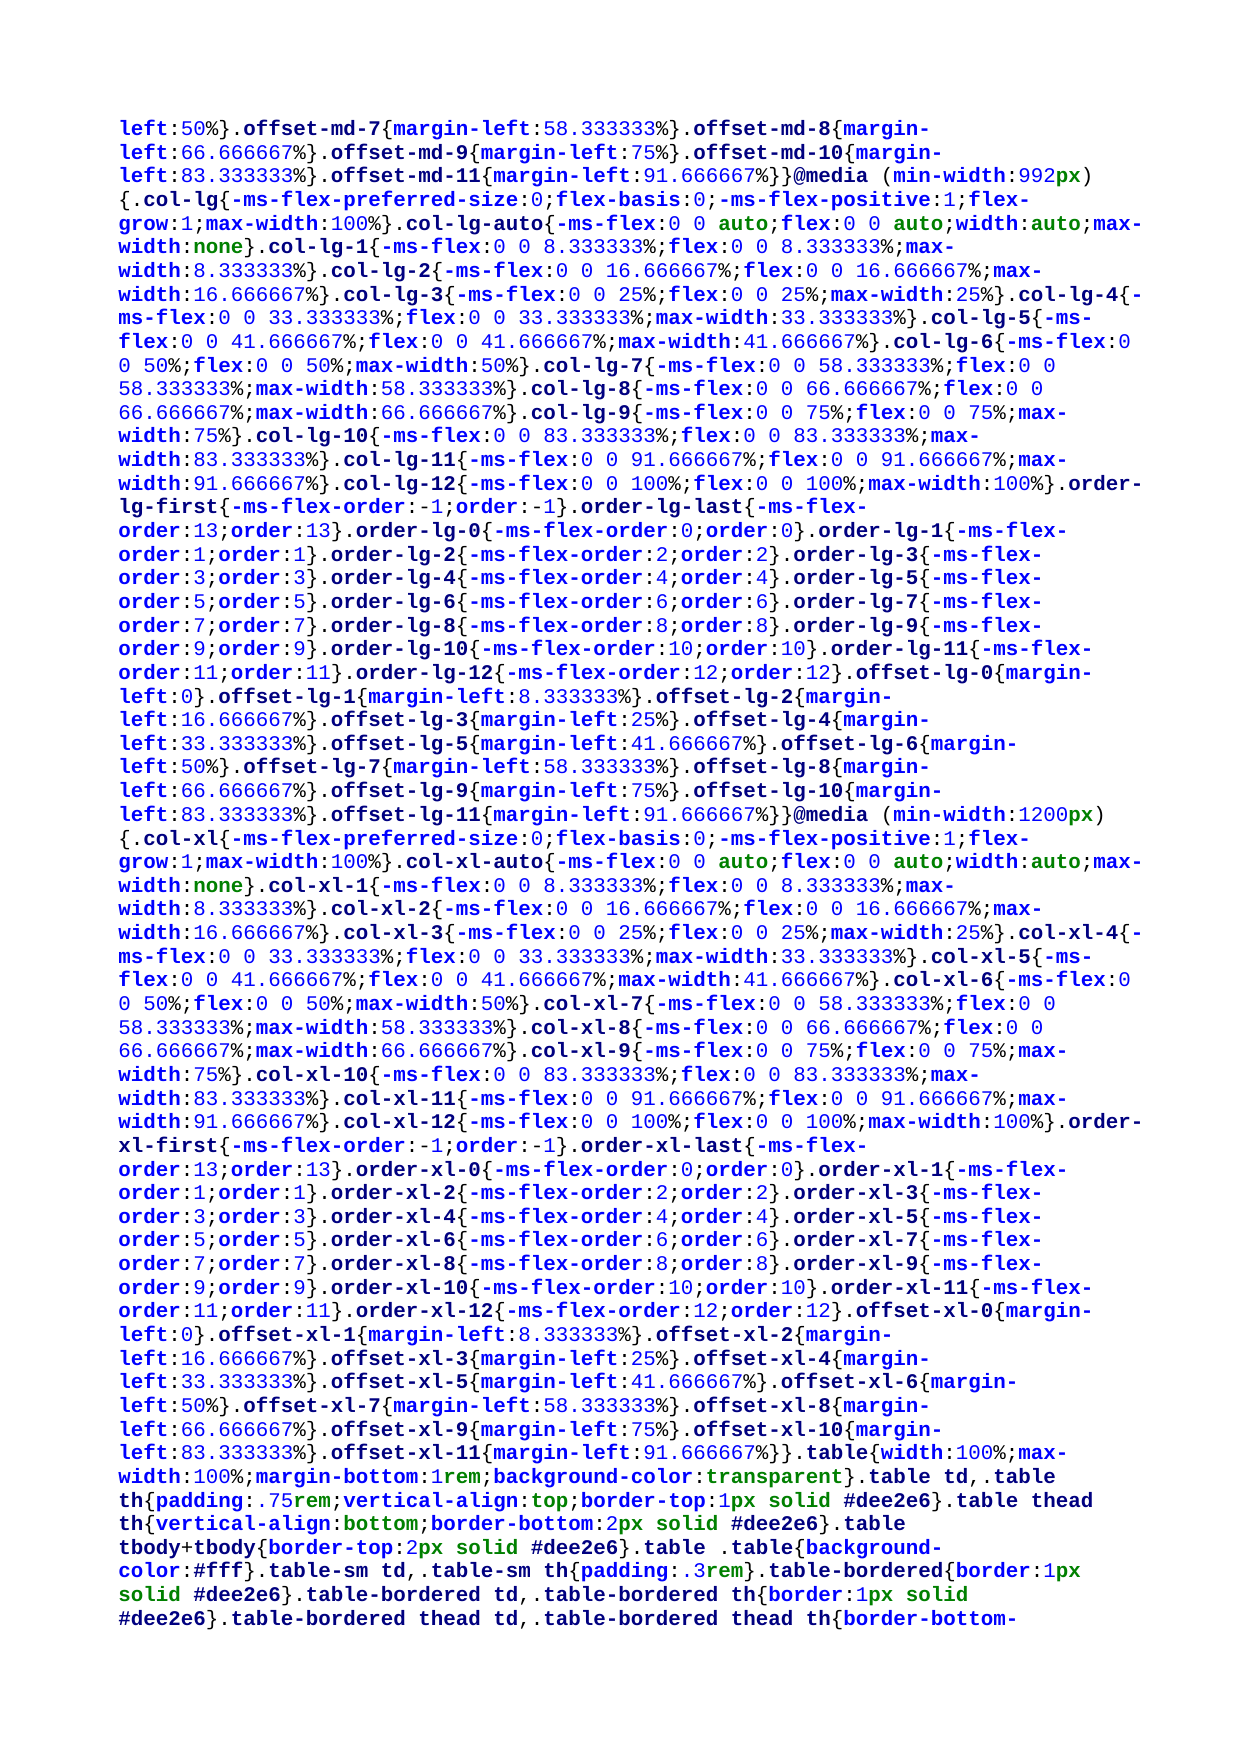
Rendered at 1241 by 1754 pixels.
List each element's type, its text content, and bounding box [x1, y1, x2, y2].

text left:50%}.offset-md-7{margin-left:58.333333%}.offset-md-8{margin-left:66.666667%}.offset-md-9{margin-left:75%}.offset-md-10{margin-left:83.333333%}.offset-md-11{margin-left:91.666667%}}@media (min-width:992px){.col-lg{-ms-flex-preferred-size:0;flex-basis:0;-ms-flex-positive:1;flex-grow:1;max-width:100%}.col-lg-auto{-ms-flex:0 0 auto;flex:0 0 auto;width:auto;max-width:none}.col-lg-1{-ms-flex:0 0 8.333333%;flex:0 0 8.333333%;max-width:8.333333%}.col-lg-2{-ms-flex:0 0 16.666667%;flex:0 0 16.666667%;max-width:16.666667%}.col-lg-3{-ms-flex:0 0 25%;flex:0 0 25%;max-width:25%}.col-lg-4{-ms-flex:0 0 33.333333%;flex:0 0 33.333333%;max-width:33.333333%}.col-lg-5{-ms-flex:0 0 41.666667%;flex:0 0 41.666667%;max-width:41.666667%}.col-lg-6{-ms-flex:0 0 50%;flex:0 0 50%;max-width:50%}.col-lg-7{-ms-flex:0 0 58.333333%;flex:0 0 58.333333%;max-width:58.333333%}.col-lg-8{-ms-flex:0 0 66.666667%;flex:0 0 66.666667%;max-width:66.666667%}.col-lg-9{-ms-flex:0 0 75%;flex:0 0 75%;max-width:75%}.col-lg-10{-ms-flex:0 0 83.333333%;flex:0 0 83.333333%;max-width:83.333333%}.col-lg-11{-ms-flex:0 0 91.666667%;flex:0 0 91.666667%;max-width:91.666667%}.col-lg-12{-ms-flex:0 0 100%;flex:0 0 100%;max-width:100%}.order-lg-first{-ms-flex-order:-1;order:-1}.order-lg-last{-ms-flex-order:13;order:13}.order-lg-0{-ms-flex-order:0;order:0}.order-lg-1{-ms-flex-order:1;order:1}.order-lg-2{-ms-flex-order:2;order:2}.order-lg-3{-ms-flex-order:3;order:3}.order-lg-4{-ms-flex-order:4;order:4}.order-lg-5{-ms-flex-order:5;order:5}.order-lg-6{-ms-flex-order:6;order:6}.order-lg-7{-ms-flex-order:7;order:7}.order-lg-8{-ms-flex-order:8;order:8}.order-lg-9{-ms-flex-order:9;order:9}.order-lg-10{-ms-flex-order:10;order:10}.order-lg-11{-ms-flex-order:11;order:11}.order-lg-12{-ms-flex-order:12;order:12}.offset-lg-0{margin-left:0}.offset-lg-1{margin-left:8.333333%}.offset-lg-2{margin-left:16.666667%}.offset-lg-3{margin-left:25%}.offset-lg-4{margin-left:33.333333%}.offset-lg-5{margin-left:41.666667%}.offset-lg-6{margin-left:50%}.offset-lg-7{margin-left:58.333333%}.offset-lg-8{margin-left:66.666667%}.offset-lg-9{margin-left:75%}.offset-lg-10{margin-left:83.333333%}.offset-lg-11{margin-left:91.666667%}}@media (min-width:1200px){.col-xl{-ms-flex-preferred-size:0;flex-basis:0;-ms-flex-positive:1;flex-grow:1;max-width:100%}.col-xl-auto{-ms-flex:0 0 auto;flex:0 0 auto;width:auto;max-width:none}.col-xl-1{-ms-flex:0 0 8.333333%;flex:0 0 8.333333%;max-width:8.333333%}.col-xl-2{-ms-flex:0 0 16.666667%;flex:0 0 16.666667%;max-width:16.666667%}.col-xl-3{-ms-flex:0 0 25%;flex:0 0 25%;max-width:25%}.col-xl-4{-ms-flex:0 0 33.333333%;flex:0 0 33.333333%;max-width:33.333333%}.col-xl-5{-ms-flex:0 0 41.666667%;flex:0 0 41.666667%;max-width:41.666667%}.col-xl-6{-ms-flex:0 0 50%;flex:0 0 50%;max-width:50%}.col-xl-7{-ms-flex:0 0 58.333333%;flex:0 0 58.333333%;max-width:58.333333%}.col-xl-8{-ms-flex:0 0 66.666667%;flex:0 0 66.666667%;max-width:66.666667%}.col-xl-9{-ms-flex:0 0 75%;flex:0 0 75%;max-width:75%}.col-xl-10{-ms-flex:0 0 83.333333%;flex:0 0 83.333333%;max-width:83.333333%}.col-xl-11{-ms-flex:0 0 91.666667%;flex:0 0 91.666667%;max-width:91.666667%}.col-xl-12{-ms-flex:0 0 100%;flex:0 0 100%;max-width:100%}.order-xl-first{-ms-flex-order:-1;order:-1}.order-xl-last{-ms-flex-order:13;order:13}.order-xl-0{-ms-flex-order:0;order:0}.order-xl-1{-ms-flex-order:1;order:1}.order-xl-2{-ms-flex-order:2;order:2}.order-xl-3{-ms-flex-order:3;order:3}.order-xl-4{-ms-flex-order:4;order:4}.order-xl-5{-ms-flex-order:5;order:5}.order-xl-6{-ms-flex-order:6;order:6}.order-xl-7{-ms-flex-order:7;order:7}.order-xl-8{-ms-flex-order:8;order:8}.order-xl-9{-ms-flex-order:9;order:9}.order-xl-10{-ms-flex-order:10;order:10}.order-xl-11{-ms-flex-order:11;order:11}.order-xl-12{-ms-flex-order:12;order:12}.offset-xl-0{margin-left:0}.offset-xl-1{margin-left:8.333333%}.offset-xl-2{margin-left:16.666667%}.offset-xl-3{margin-left:25%}.offset-xl-4{margin-left:33.333333%}.offset-xl-5{margin-left:41.666667%}.offset-xl-6{margin-left:50%}.offset-xl-7{margin-left:58.333333%}.offset-xl-8{margin-left:66.666667%}.offset-xl-9{margin-left:75%}.offset-xl-10{margin-left:83.333333%}.offset-xl-11{margin-left:91.666667%}}.table{width:100%;max-width:100%;margin-bottom:1rem;background-color:transparent}.table td,.table th{padding:.75rem;vertical-align:top;border-top:1px solid #dee2e6}.table thead th{vertical-align:bottom;border-bottom:2px solid #dee2e6}.table tbody+tbody{border-top:2px solid #dee2e6}.table .table{background-color:#fff}.table-sm td,.table-sm th{padding:.3rem}.table-bordered{border:1px solid #dee2e6}.table-bordered td,.table-bordered th{border:1px solid #dee2e6}.table-bordered thead td,.table-bordered thead th{border-bottom- [118, 118, 1145, 1631]
